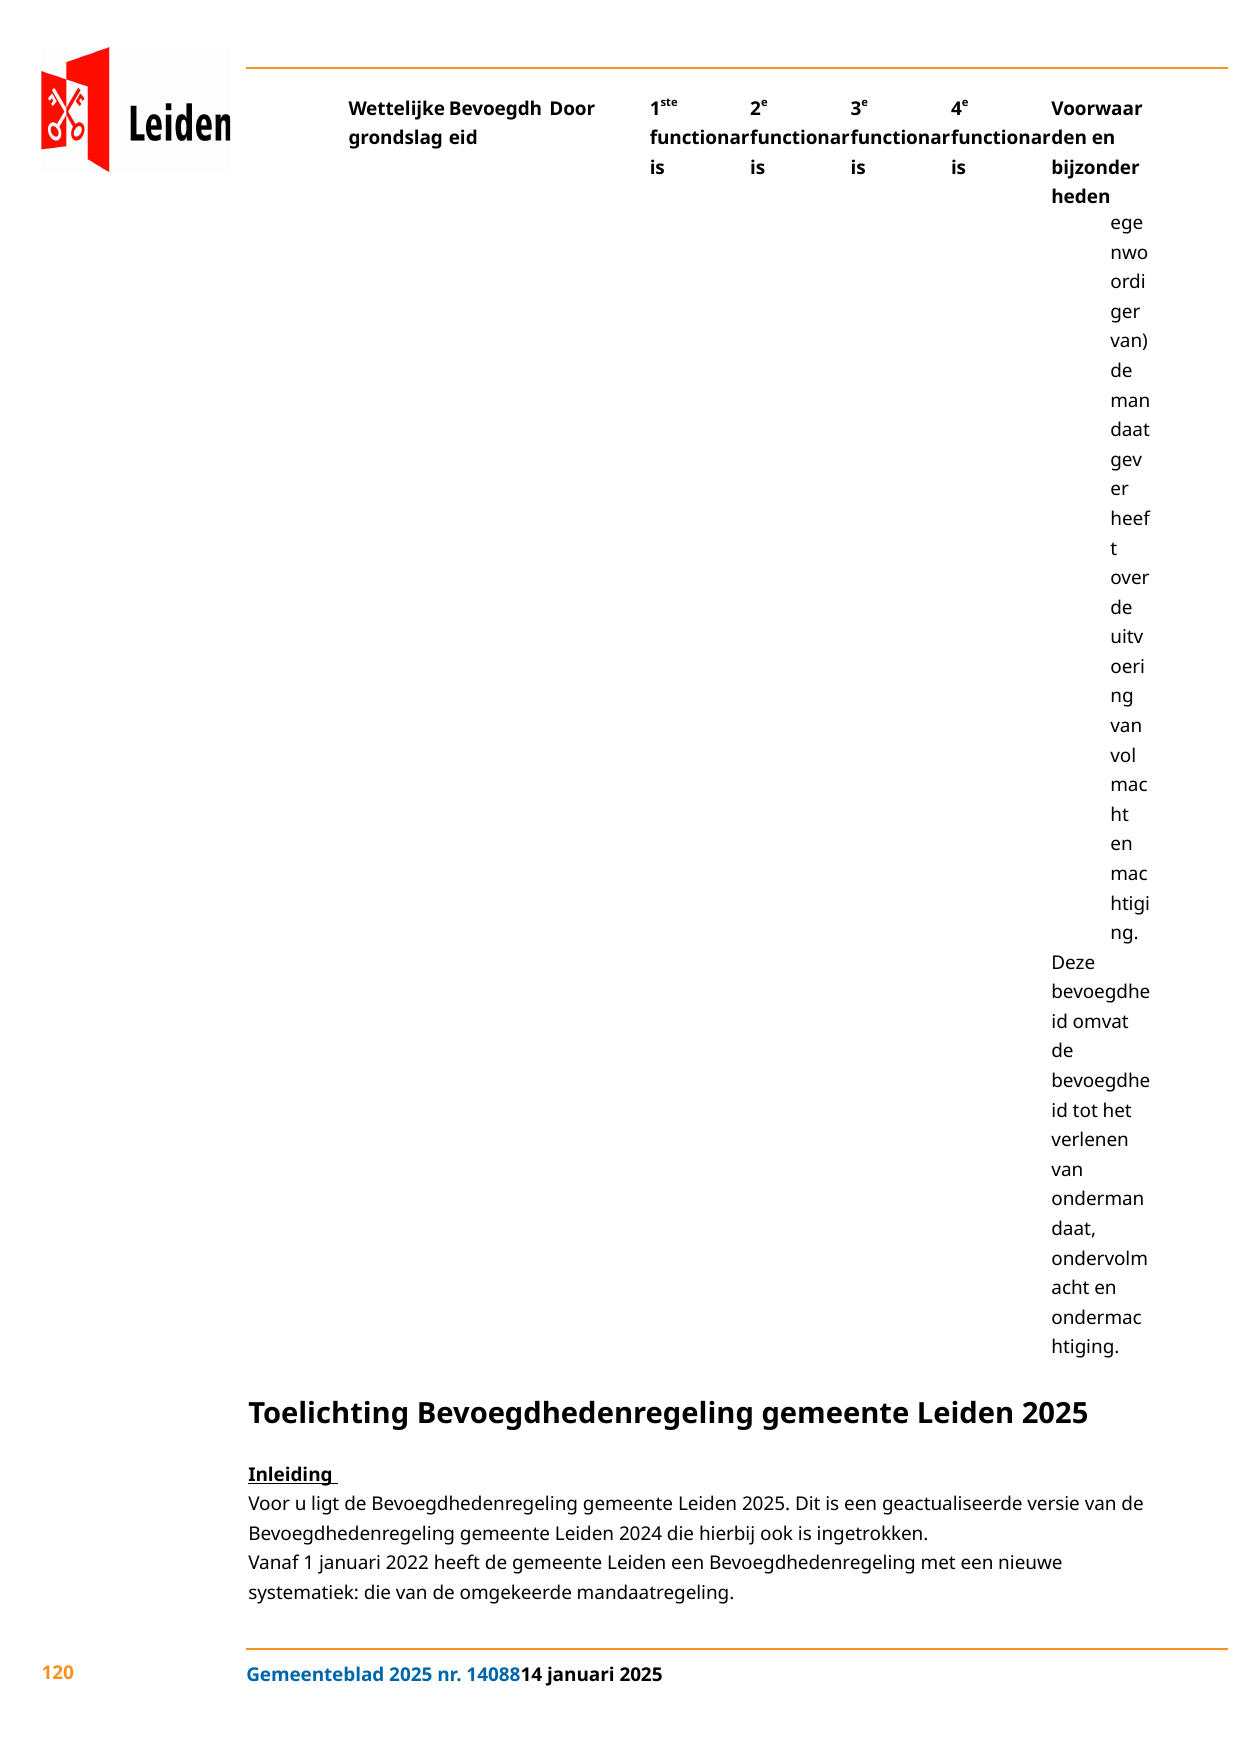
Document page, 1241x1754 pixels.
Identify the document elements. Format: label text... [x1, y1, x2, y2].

table_cell [449, 209, 549, 1359]
text Toelichting Bevoegdhedenregeling gemeente Leiden 2025 [248, 1392, 1152, 1432]
table_header Wettelijke grondslag [348, 95, 449, 209]
table_cell [850, 209, 951, 1359]
table_header [248, 95, 348, 209]
text Vanaf 1 januari 2022 heeft de gemeente Leiden een Bevoegdhedenregeling met een nieuwe systematiek: die van de omgekeerde mandaatregeling. [248, 1549, 1152, 1605]
text Inleiding [248, 1461, 1152, 1487]
table_cell [750, 209, 850, 1359]
table_cell [650, 209, 750, 1359]
table_cell [951, 209, 1051, 1359]
table_header Voorwaarden en bijzonderheden [1051, 95, 1152, 209]
table_header 3e functionaris [850, 95, 951, 209]
table_header 1ste functionaris [650, 95, 750, 209]
text Voor u ligt de Bevoegdhedenregeling gemeente Leiden 2025. Dit is een geactualiseerde versie van de Bevoegdhedenregeling gemeente Leiden 2024 die hierbij ook is ingetrokken. [248, 1490, 1152, 1546]
table_header 4e functionaris [951, 95, 1051, 209]
table_cell [348, 209, 449, 1359]
table_cell egenwoordiger van) de mandaatgever heeft over de uitvoering van volmacht en machtiging. Deze bevoegdheid omvat de bevoegdheid tot het verlenen van ondermandaat, ondervolmacht en ondermachtiging. [1051, 209, 1152, 1359]
table_cell [248, 209, 348, 1359]
table_header 2e functionaris [750, 95, 850, 209]
table_header Bevoegdheid [449, 95, 549, 209]
picture [41, 47, 231, 172]
table_cell [549, 209, 649, 1359]
table_header Door [549, 95, 649, 209]
